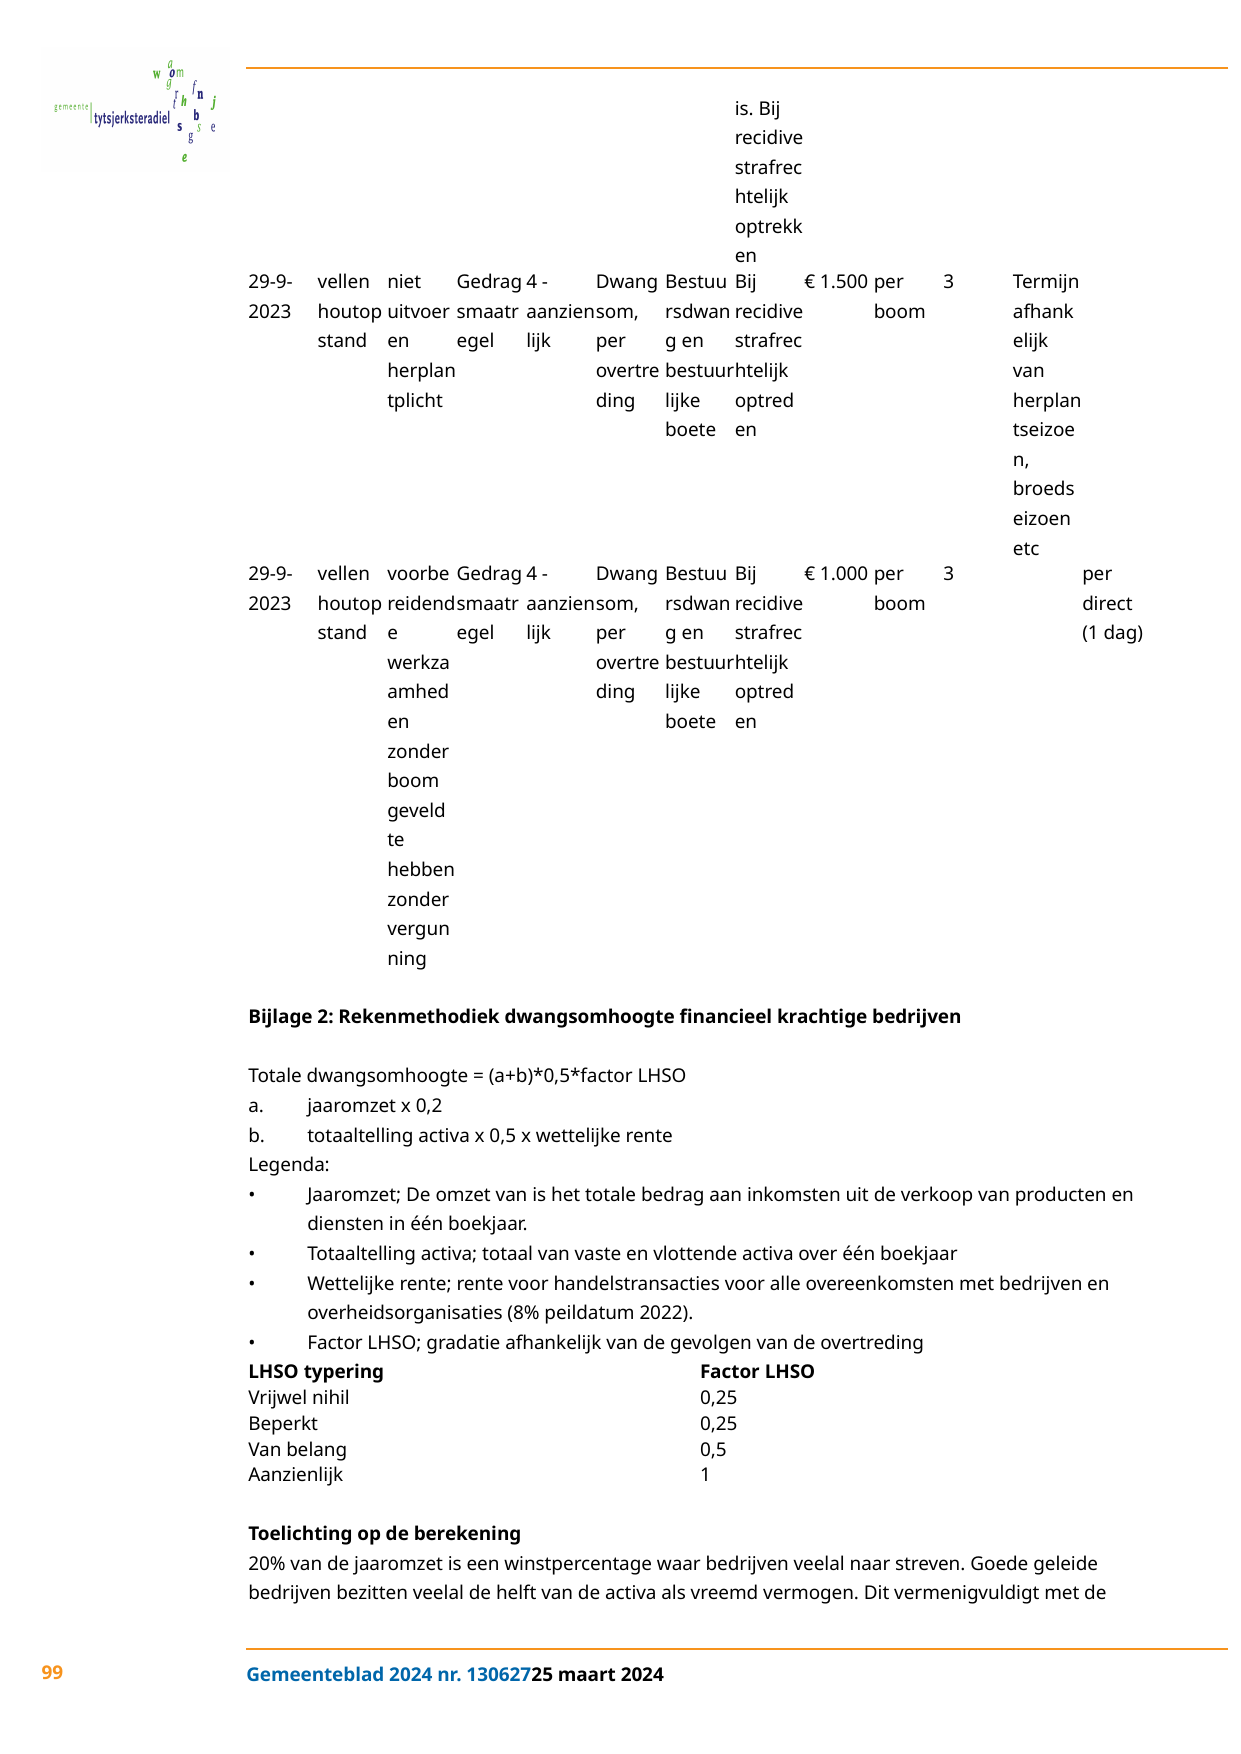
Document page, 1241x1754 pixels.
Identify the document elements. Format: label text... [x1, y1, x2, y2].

table_cell [804, 95, 873, 268]
table_cell Bestuursdwang en bestuurlijke boete [665, 269, 734, 560]
table_cell Dwangsom, per overtreding [596, 560, 665, 971]
list Jaaromzet; De omzet van is het totale bedrag aan inkomsten uit de verkoop van producten en diensten in één boekjaar. [248, 1181, 1152, 1236]
table_cell [596, 95, 665, 268]
table_cell [526, 95, 596, 268]
table_cell Gedragsmaatregel [456, 269, 526, 560]
table_cell 0,5 [700, 1436, 1152, 1462]
table_cell niet uitvoeren herplantplicht [387, 269, 456, 560]
table_cell per direct (1 dag) [1082, 560, 1152, 971]
table_cell Van belang [248, 1436, 700, 1462]
table_cell [248, 95, 317, 268]
list totaaltelling activa x 0,5 x wettelijke rente [248, 1122, 1152, 1148]
table_cell Bij recidive strafrechtelijk optreden [735, 560, 804, 971]
table_cell € 1.000 [804, 560, 873, 971]
table_cell [943, 95, 1013, 268]
table_cell [1082, 269, 1152, 560]
table_cell [665, 95, 734, 268]
table_cell 4 - aanzienlijk [526, 560, 596, 971]
table_cell 0,25 [700, 1384, 1152, 1410]
table_cell Termijn afhankelijk van herplantseizoen, broedseizoen etc [1013, 269, 1082, 560]
table_cell 3 [943, 269, 1013, 560]
table_cell 29-9-2023 [248, 269, 317, 560]
table_cell € 1.500 [804, 269, 873, 560]
picture [41, 47, 231, 172]
table_cell [874, 95, 943, 268]
table_cell Bij recidive strafrechtelijk optreden [735, 269, 804, 560]
table_cell [1082, 95, 1152, 268]
table_cell 0,25 [700, 1410, 1152, 1436]
list Factor LHSO; gradatie afhankelijk van de gevolgen van de overtreding [248, 1329, 1152, 1355]
list Totaaltelling activa; totaal van vaste en vlottende activa over één boekjaar [248, 1240, 1152, 1266]
table_cell 3 [943, 560, 1013, 971]
table_cell 29-9-2023 [248, 560, 317, 971]
text Legenda: [248, 1151, 1152, 1177]
table_cell 1 [700, 1462, 1152, 1487]
table_cell [456, 95, 526, 268]
table_cell per boom [874, 269, 943, 560]
table_cell [387, 95, 456, 268]
table_cell Bestuursdwang en bestuurlijke boete [665, 560, 734, 971]
list Wettelijke rente; rente voor handelstransacties voor alle overeenkomsten met bedrijven en overheidsorganisaties (8% peildatum 2022). [248, 1270, 1152, 1325]
table_cell [1013, 560, 1082, 971]
table_cell Aanzienlijk [248, 1462, 700, 1487]
table_cell per boom [874, 560, 943, 971]
table_cell vellen houtopstand [318, 269, 387, 560]
table_cell Gedragsmaatregel [456, 560, 526, 971]
table_cell Vrijwel nihil [248, 1384, 700, 1410]
table_cell [318, 95, 387, 268]
table_cell voorbereidende werkzaamheden zonder boom geveld te hebben zonder vergunning [387, 560, 456, 971]
text 20% van de jaaromzet is een winstpercentage waar bedrijven veelal naar streven. Goede geleide bedrijven bezitten veelal de helft van de activa als vreemd vermogen. Dit vermenigvuldigt met de [248, 1550, 1152, 1605]
table_cell 4 - aanzienlijk [526, 269, 596, 560]
table_header Factor LHSO [700, 1359, 1152, 1384]
table_cell [1013, 95, 1082, 268]
table_cell Dwangsom, per overtreding [596, 269, 665, 560]
list jaaromzet x 0,2 [248, 1092, 1152, 1118]
text Bijlage 2: Rekenmethodiek dwangsomhoogte financieel krachtige bedrijven [248, 1003, 1152, 1029]
table_cell Beperkt [248, 1410, 700, 1436]
text Totale dwangsomhoogte = (a+b)*0,5*factor LHSO [248, 1063, 1152, 1088]
table_cell vellen houtopstand [318, 560, 387, 971]
table_cell is. Bij recidive strafrechtelijk optrekken [735, 95, 804, 268]
text Toelichting op de berekening [248, 1520, 1152, 1546]
table_header LHSO typering [248, 1359, 700, 1384]
